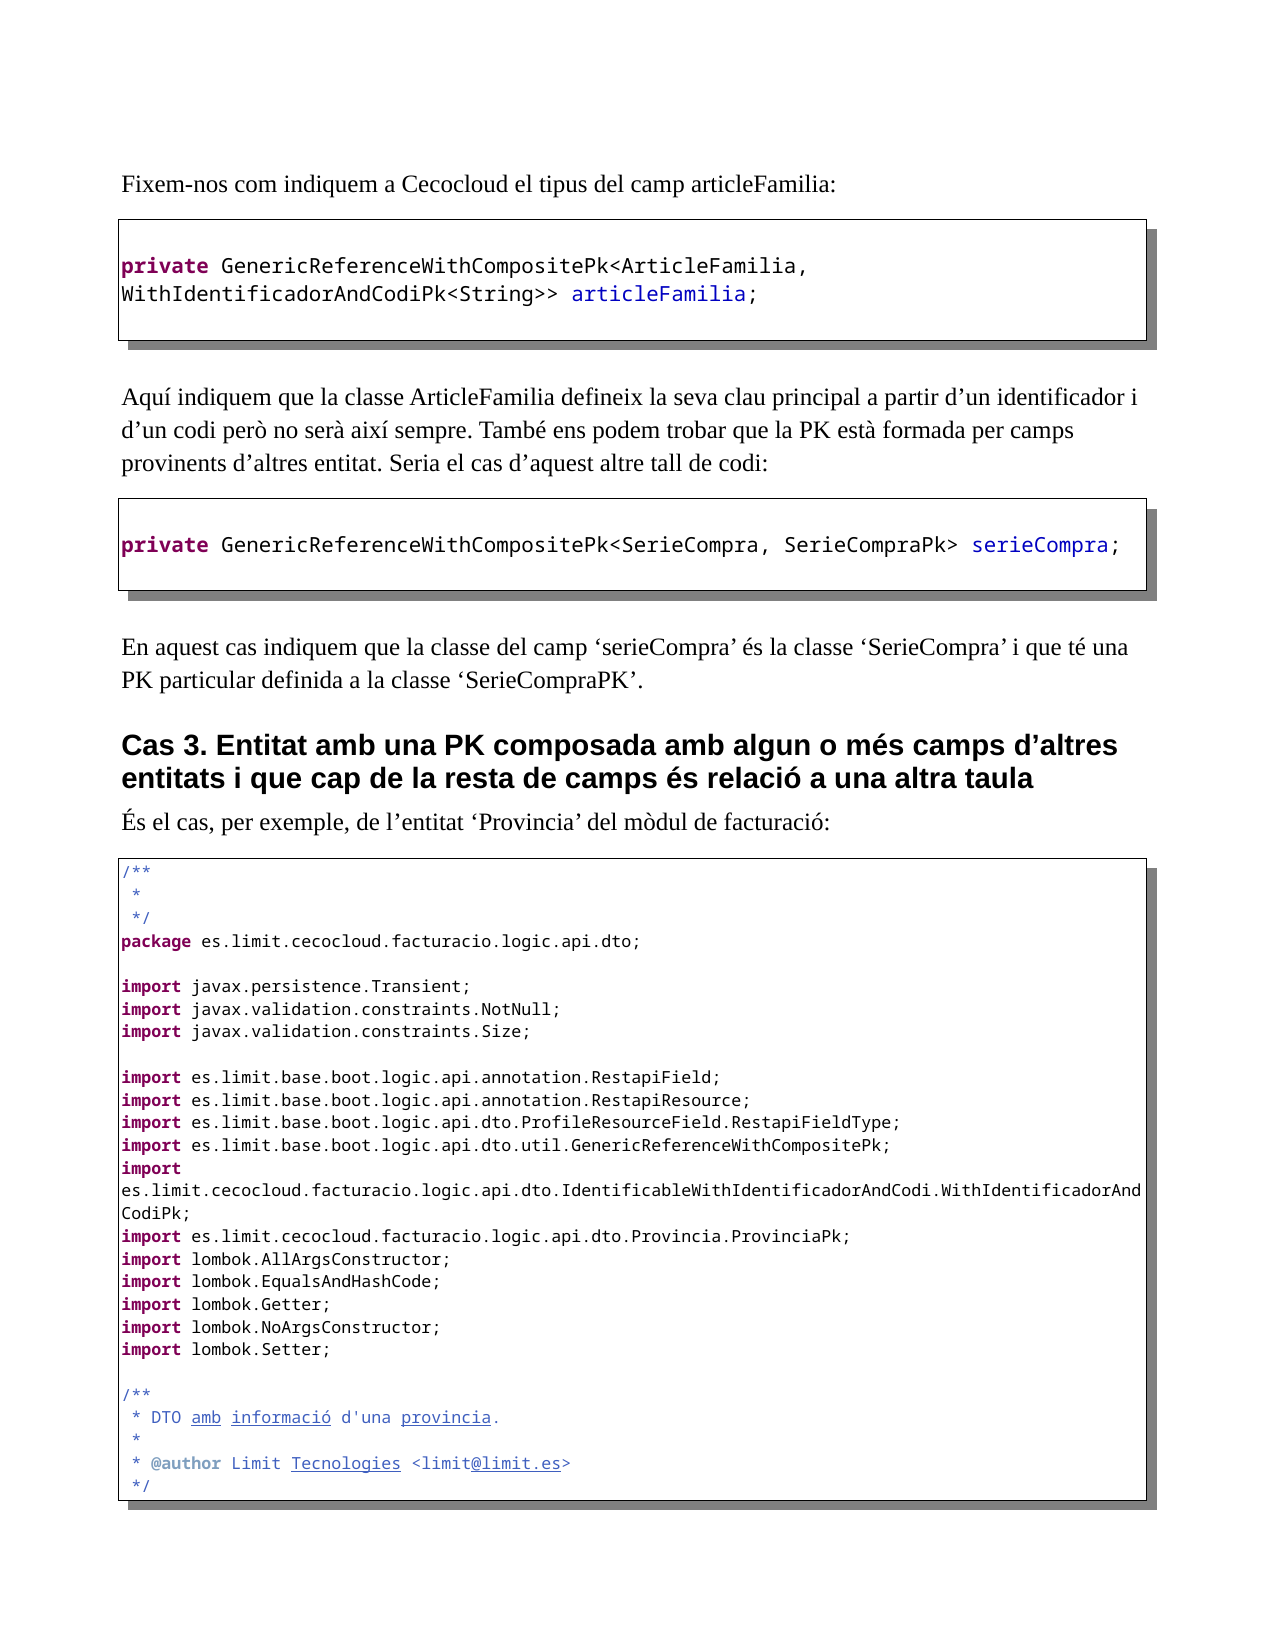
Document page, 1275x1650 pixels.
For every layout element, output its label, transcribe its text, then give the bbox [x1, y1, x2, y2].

text import es.limit.cecocloud.facturacio.logic.api.dto.IdentificableWithIdentificadorAndCodi.WithIdentificadorAndCodiPk; [119, 1153, 1146, 1221]
text * DTO amb informació d'una provincia. [119, 1403, 1146, 1426]
text private GenericReferenceWithCompositePk<SerieCompra, SerieCompraPk> serieCompra; [119, 527, 1146, 558]
text import javax.validation.constraints.NotNull; [119, 994, 1146, 1017]
text import lombok.EqualsAndHashCode; [119, 1267, 1146, 1289]
text package es.limit.cecocloud.facturacio.logic.api.dto; [119, 926, 1146, 952]
text /** [119, 1380, 1146, 1403]
text És el cas, per exemple, de l’entitat ‘Provincia’ del mòdul de facturació: [118, 804, 1157, 839]
text En aquest cas indiquem que la classe del camp ‘serieCompra’ és la classe ‘SerieCompra’ i que té una PK particular definida a la classe ‘SerieCompraPK’. [118, 632, 1157, 694]
text import javax.persistence.Transient; [119, 972, 1146, 994]
text import es.limit.base.boot.logic.api.dto.util.GenericReferenceWithCompositePk; [119, 1131, 1146, 1153]
text * [119, 1426, 1146, 1448]
text /** [119, 859, 1146, 881]
subtitle Cas 3. Entitat amb una PK composada amb algun o més camps d’altres entitats i que cap de la resta de camps és relació a una altra taula [118, 724, 1157, 795]
text * [119, 881, 1146, 903]
text private GenericReferenceWithCompositePk<ArticleFamilia, WithIdentificadorAndCodiPk<String>> articleFamilia; [119, 248, 1146, 308]
text Aquí indiquem que la classe ArticleFamilia defineix la seva clau principal a partir d’un identificador i d’un codi però no serà així sempre. També ens podem trobar que la PK està formada per camps provinents d’altres entitat. Seria el cas d’aquest altre tall de codi: [118, 382, 1157, 479]
text import lombok.Setter; [119, 1335, 1146, 1361]
text import lombok.NoArgsConstructor; [119, 1312, 1146, 1335]
text */ [119, 903, 1146, 926]
text import es.limit.base.boot.logic.api.annotation.RestapiResource; [119, 1085, 1146, 1108]
text import javax.validation.constraints.Size; [119, 1017, 1146, 1043]
text Fixem-nos com indiquem a Cecocloud el tipus del camp articleFamilia: [118, 166, 1157, 200]
text import es.limit.base.boot.logic.api.dto.ProfileResourceField.RestapiFieldType; [119, 1108, 1146, 1131]
text import lombok.Getter; [119, 1289, 1146, 1312]
text import es.limit.cecocloud.facturacio.logic.api.dto.Provincia.ProvinciaPk; [119, 1221, 1146, 1244]
text import lombok.AllArgsConstructor; [119, 1244, 1146, 1267]
text * @author Limit Tecnologies <limit@limit.es> [119, 1448, 1146, 1471]
text import es.limit.base.boot.logic.api.annotation.RestapiField; [119, 1062, 1146, 1085]
text */ [119, 1471, 1146, 1500]
